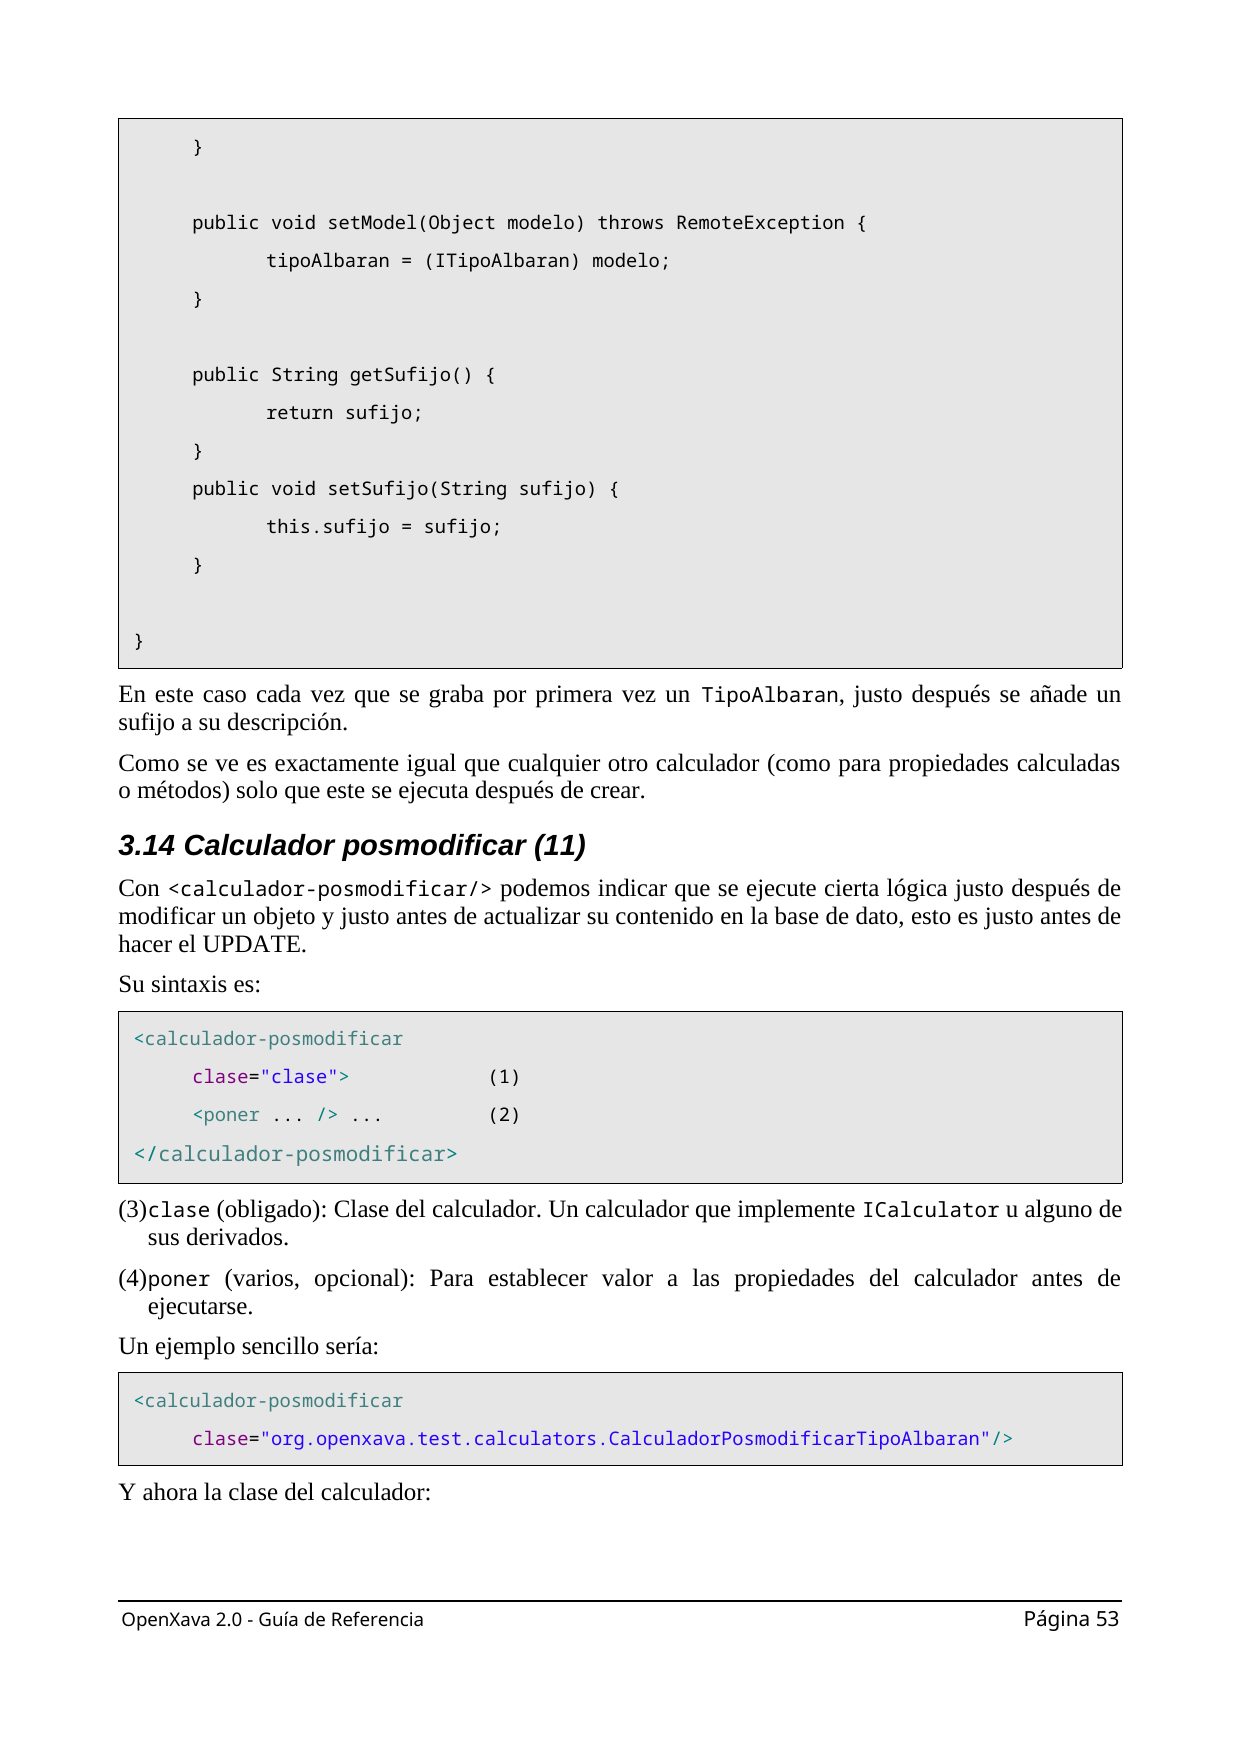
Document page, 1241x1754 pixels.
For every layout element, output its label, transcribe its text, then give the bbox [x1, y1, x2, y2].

list clase (obligado): Clase del calculador. Un calculador que implemente ICalculator u alguno de sus derivados. [118, 1195, 1122, 1251]
text } [119, 270, 1122, 308]
text clase="clase"> (1) [119, 1049, 1122, 1087]
text public void setModel(Object modelo) throws RemoteException { [119, 194, 1122, 232]
text tipoAlbaran = (ITipoAlbaran) modelo; [119, 232, 1122, 270]
text En este caso cada vez que se graba por primera vez un TipoAlbaran, justo después se añade un sufijo a su descripción. [118, 680, 1122, 736]
text return sufijo; [119, 384, 1122, 422]
text </calculador-posmodificar> [119, 1125, 1122, 1183]
text <poner ... /> ... (2) [119, 1087, 1122, 1125]
text } [119, 536, 1122, 574]
text Un ejemplo sencillo sería: [118, 1332, 1122, 1360]
text Su sintaxis es: [118, 970, 1122, 998]
text Y ahora la clase del calculador: [118, 1478, 1122, 1506]
text public String getSufijo() { [119, 346, 1122, 384]
text clase="org.openxava.test.calculators.CalculadorPosmodificarTipoAlbaran"/> [119, 1410, 1122, 1465]
text <calculador-posmodificar [119, 1373, 1122, 1410]
text } [119, 119, 1122, 156]
text Como se ve es exactamente igual que cualquier otro calculador (como para propiedades calculadas o métodos) solo que este se ejecuta después de crear. [118, 749, 1122, 804]
list poner (varios, opcional): Para establecer valor a las propiedades del calculador antes de ejecutarse. [118, 1264, 1122, 1319]
text Con <calculador-posmodificar/> podemos indicar que se ejecute cierta lógica justo después de modificar un objeto y justo antes de actualizar su contenido en la base de dato, esto es justo antes de hacer el UPDATE. [118, 874, 1122, 958]
text } [119, 422, 1122, 460]
text public void setSufijo(String sufijo) { [119, 460, 1122, 498]
text this.sufijo = sufijo; [119, 498, 1122, 536]
subtitle Calculador posmodificar (11) [118, 829, 1122, 862]
text <calculador-posmodificar [119, 1012, 1122, 1049]
text } [119, 612, 1122, 668]
